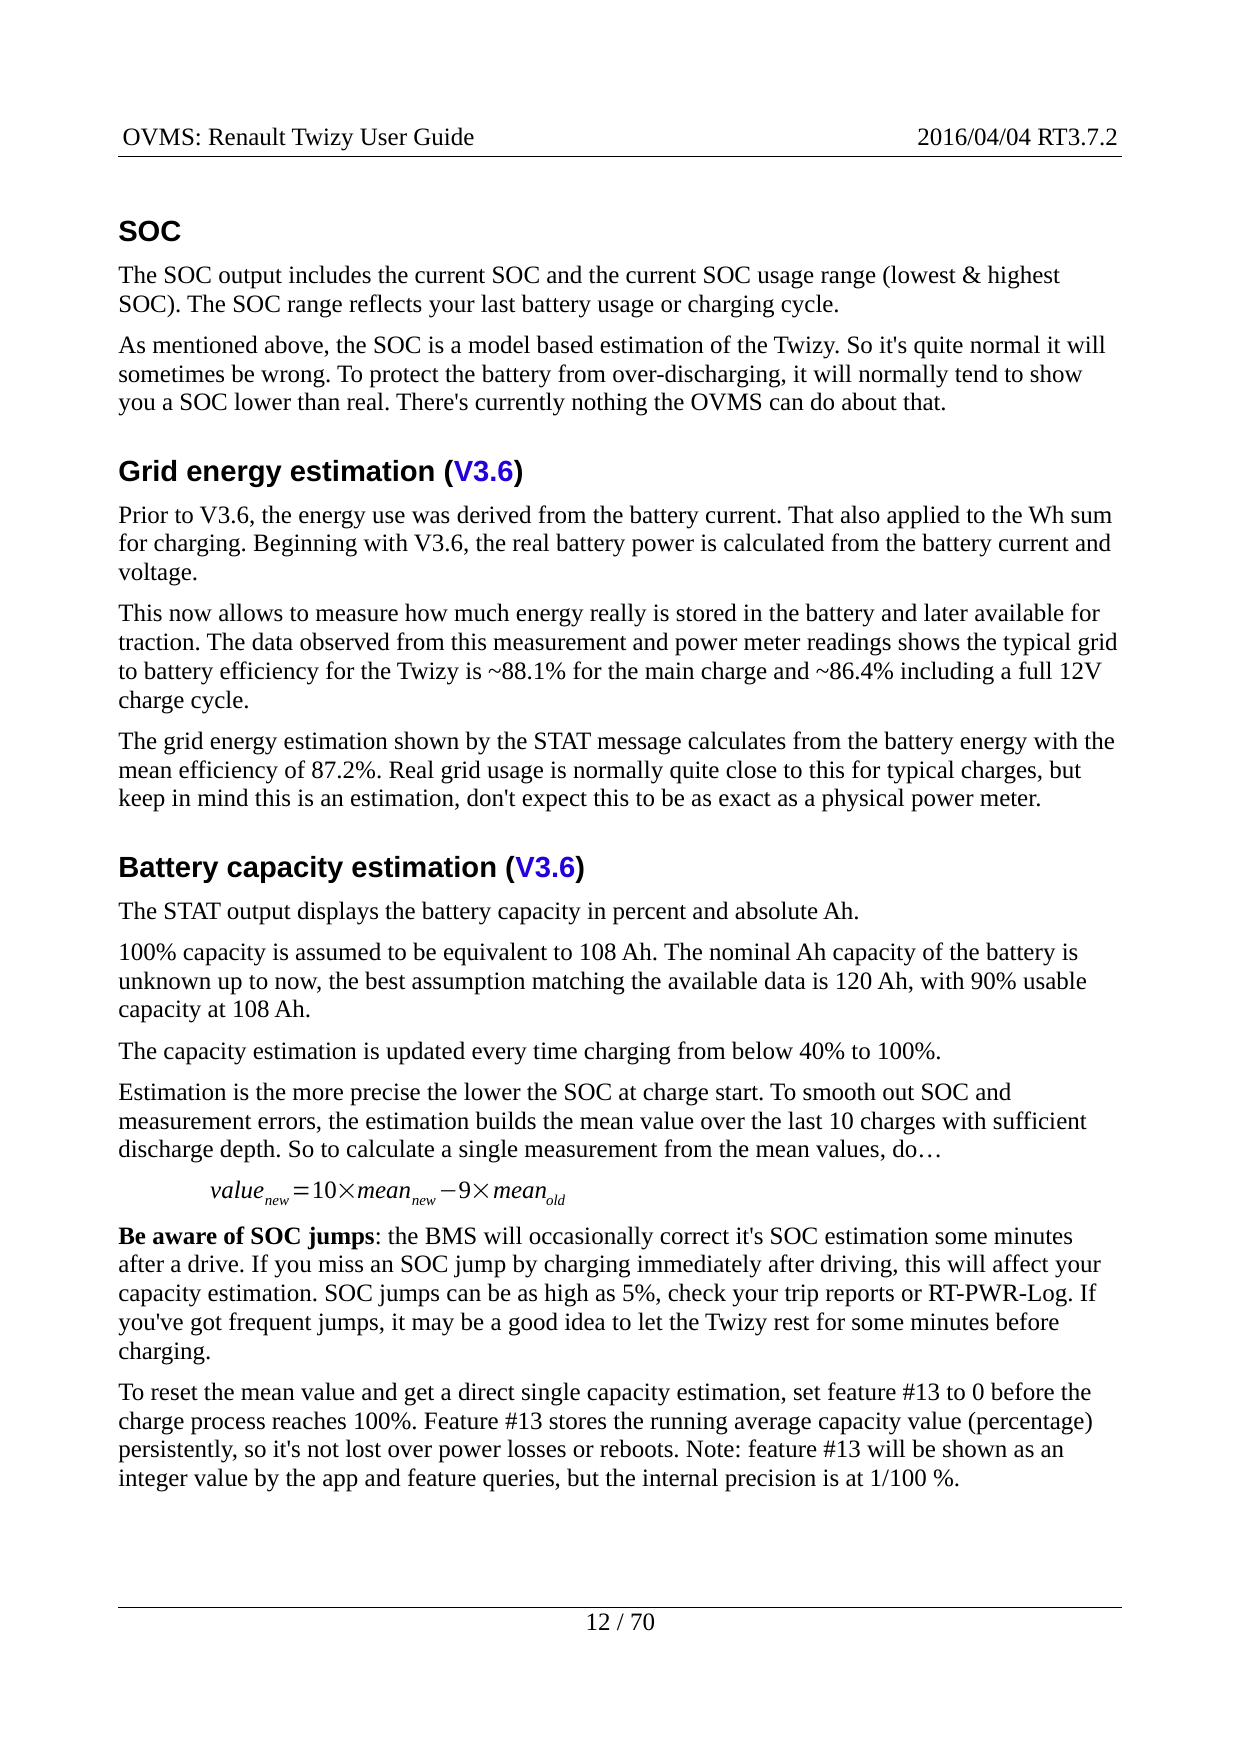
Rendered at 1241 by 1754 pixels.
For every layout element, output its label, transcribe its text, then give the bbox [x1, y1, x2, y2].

text The capacity estimation is updated every time charging from below 40% to 100%. [118, 1036, 1122, 1064]
text The STAT output displays the battery capacity in percent and absolute Ah. [118, 896, 1122, 924]
text As mentioned above, the SOC is a model based estimation of the Twizy. So it's quite normal it will sometimes be wrong. To protect the battery from over-discharging, it will normally tend to show you a SOC lower than real. There's currently nothing the OVMS can do about that. [118, 330, 1122, 416]
subtitle Grid energy estimation (V3.6) [118, 454, 1122, 487]
subtitle SOC [118, 214, 1122, 247]
text Be aware of SOC jumps: the BMS will occasionally correct it's SOC estimation some minutes after a drive. If you miss an SOC jump by charging immediately after driving, this will affect your capacity estimation. SOC jumps can be as high as 5%, check your trip reports or RT-PWR-Log. If you've got frequent jumps, it may be a good idea to let the Twizy rest for some minutes before charging. [118, 1221, 1122, 1364]
text To reset the mean value and get a direct single capacity estimation, set feature #13 to 0 before the charge process reaches 100%. Feature #13 stores the running average capacity value (percentage) persistently, so it's not lost over power losses or reboots. Note: feature #13 will be shown as an integer value by the app and feature queries, but the internal precision is at 1/100 %. [118, 1377, 1122, 1492]
text The grid energy estimation shown by the STAT message calculates from the battery energy with the mean efficiency of 87.2%. Real grid usage is normally quite close to this for typical charges, but keep in mind this is an estimation, don't expect this to be as exact as a physical power meter. [118, 726, 1122, 812]
text 100% capacity is assumed to be equivalent to 108 Ah. The nominal Ah capacity of the battery is unknown up to now, the best assumption matching the available data is 120 Ah, with 90% usable capacity at 108 Ah. [118, 937, 1122, 1023]
subtitle Battery capacity estimation (V3.6) [118, 850, 1122, 883]
text The SOC output includes the current SOC and the current SOC usage range (lowest & highest SOC). The SOC range reflects your last battery usage or charging cycle. [118, 260, 1122, 317]
text Estimation is the more precise the lower the SOC at charge start. To smooth out SOC and measurement errors, the estimation builds the mean value over the last 10 charges with sufficient discharge depth. So to calculate a single measurement from the mean values, do… [118, 1077, 1122, 1163]
text Prior to V3.6, the energy use was derived from the battery current. That also applied to the Wh sum for charging. Beginning with V3.6, the real battery power is calculated from the battery current and voltage. [118, 500, 1122, 586]
text This now allows to measure how much energy really is stored in the battery and later available for traction. The data observed from this measurement and power meter readings shows the typical grid to battery efficiency for the Twizy is ~88.1% for the main charge and ~86.4% including a full 12V charge cycle. [118, 598, 1122, 713]
